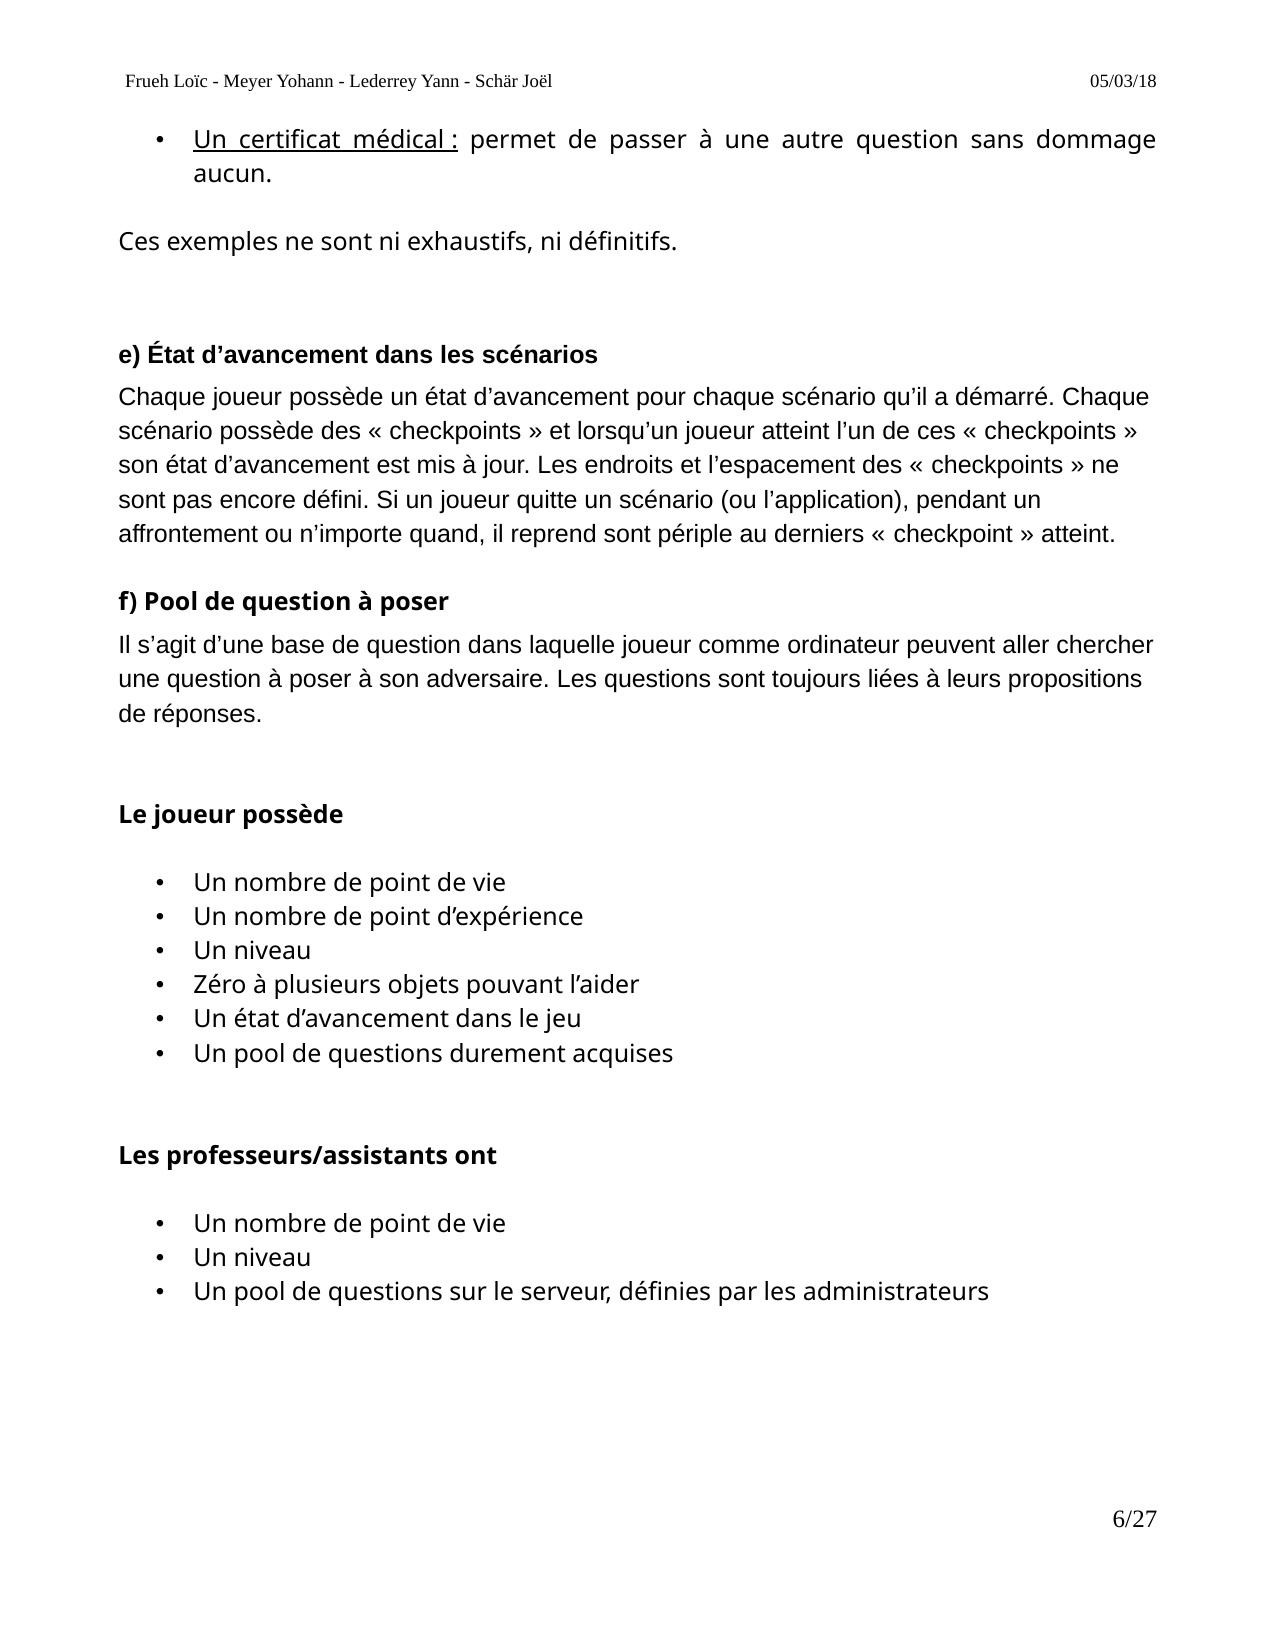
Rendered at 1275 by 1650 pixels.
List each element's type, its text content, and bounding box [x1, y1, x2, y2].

text Chaque joueur possède un état d’avancement pour chaque scénario qu’il a démarré. Chaque scénario possède des « checkpoints » et lorsqu’un joueur atteint l’un de ces « checkpoints » son état d’avancement est mis à jour. Les endroits et l’espacement des « checkpoints » ne sont pas encore défini. Si un joueur quitte un scénario (ou l’application), pendant un affrontement ou n’importe quand, il reprend sont périple au derniers « checkpoint » atteint. [118, 382, 1157, 548]
subtitle e) État d’avancement dans les scénarios [118, 340, 1157, 369]
subtitle f) Pool de question à poser [118, 583, 1157, 617]
list Un état d’avancement dans le jeu [156, 1001, 1157, 1035]
list Un nombre de point de vie [156, 1206, 1157, 1239]
text Les professeurs/assistants ont [118, 1137, 1157, 1171]
list Un pool de questions durement acquises [156, 1035, 1157, 1069]
text Ces exemples ne sont ni exhaustifs, ni définitifs. [118, 223, 1157, 258]
text Le joueur possède [118, 797, 1157, 831]
list Un niveau [156, 1239, 1157, 1274]
list Un certificat médical : permet de passer à une autre question sans dommage aucun. [156, 121, 1157, 189]
text Il s’agit d’une base de question dans laquelle joueur comme ordinateur peuvent aller chercher une question à poser à son adversaire. Les questions sont toujours liées à leurs propositions de réponses. [118, 630, 1157, 727]
list Un nombre de point de vie [156, 865, 1157, 899]
list Un nombre de point d’expérience [156, 899, 1157, 933]
list Un pool de questions sur le serveur, définies par les administrateurs [156, 1274, 1157, 1308]
list Un niveau [156, 933, 1157, 967]
list Zéro à plusieurs objets pouvant l’aider [156, 967, 1157, 1001]
